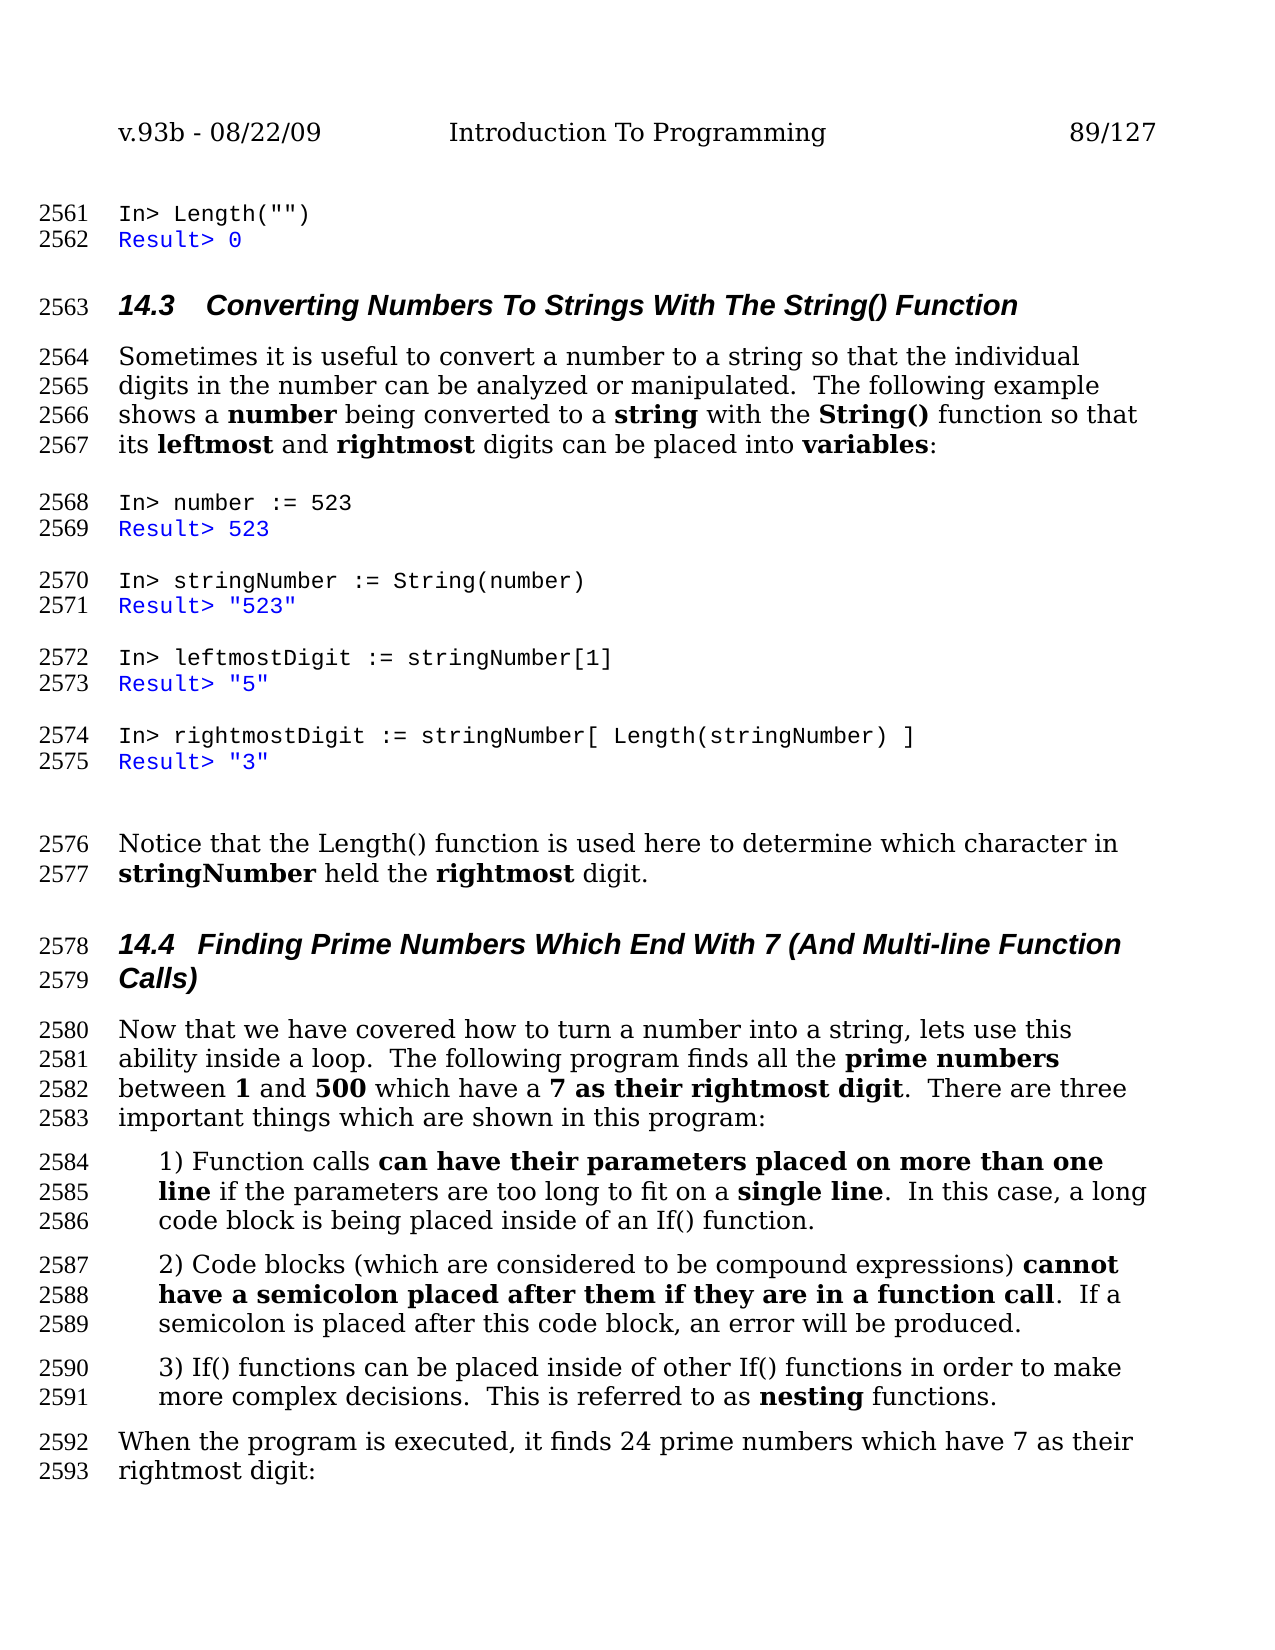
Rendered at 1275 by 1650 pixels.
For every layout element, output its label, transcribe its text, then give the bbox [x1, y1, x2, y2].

text When the program is executed, it finds 24 prime numbers which have 7 as their rightmost digit: [118, 1427, 1157, 1485]
text Notice that the Length() function is used here to determine which character in stringNumber held the rightmost digit. [118, 829, 1157, 888]
subtitle Converting Numbers To Strings With The String() Function [118, 288, 1157, 321]
text Result> 523 [118, 517, 1157, 543]
text 3) If() functions can be placed inside of other If() functions in order to make more complex decisions. This is referred to as nesting functions. [158, 1353, 1157, 1412]
text Result> "523" [118, 595, 1157, 621]
text Result> "3" [118, 751, 1157, 776]
subtitle Finding Prime Numbers Which End With 7 (And Multi-line Function Calls) [118, 927, 1157, 994]
text Result> 0 [118, 229, 1157, 254]
text Result> "5" [118, 673, 1157, 699]
text Now that we have covered how to turn a number into a string, lets use this ability inside a loop. The following program finds all the prime numbers between 1 and 500 which have a 7 as their rightmost digit. There are three important things which are shown in this program: [118, 1015, 1157, 1132]
text In> leftmostDigit := stringNumber[1] [118, 647, 1157, 673]
text In> stringNumber := String(number) [118, 569, 1157, 595]
text In> Length("") [118, 203, 1157, 229]
text In> rightmostDigit := stringNumber[ Length(stringNumber) ] [118, 724, 1157, 751]
text In> number := 523 [118, 491, 1157, 517]
text 1) Function calls can have their parameters placed on more than one line if the parameters are too long to fit on a single line. In this case, a long code block is being placed inside of an If() function. [158, 1147, 1157, 1235]
text Sometimes it is useful to convert a number to a string so that the individual digits in the number can be analyzed or manipulated. The following example shows a number being converted to a string with the String() function so that its leftmost and rightmost digits can be placed into variables: [118, 342, 1157, 459]
text 2) Code blocks (which are considered to be compound expressions) cannot have a semicolon placed after them if they are in a function call. If a semicolon is placed after this code block, an error will be produced. [158, 1250, 1157, 1338]
